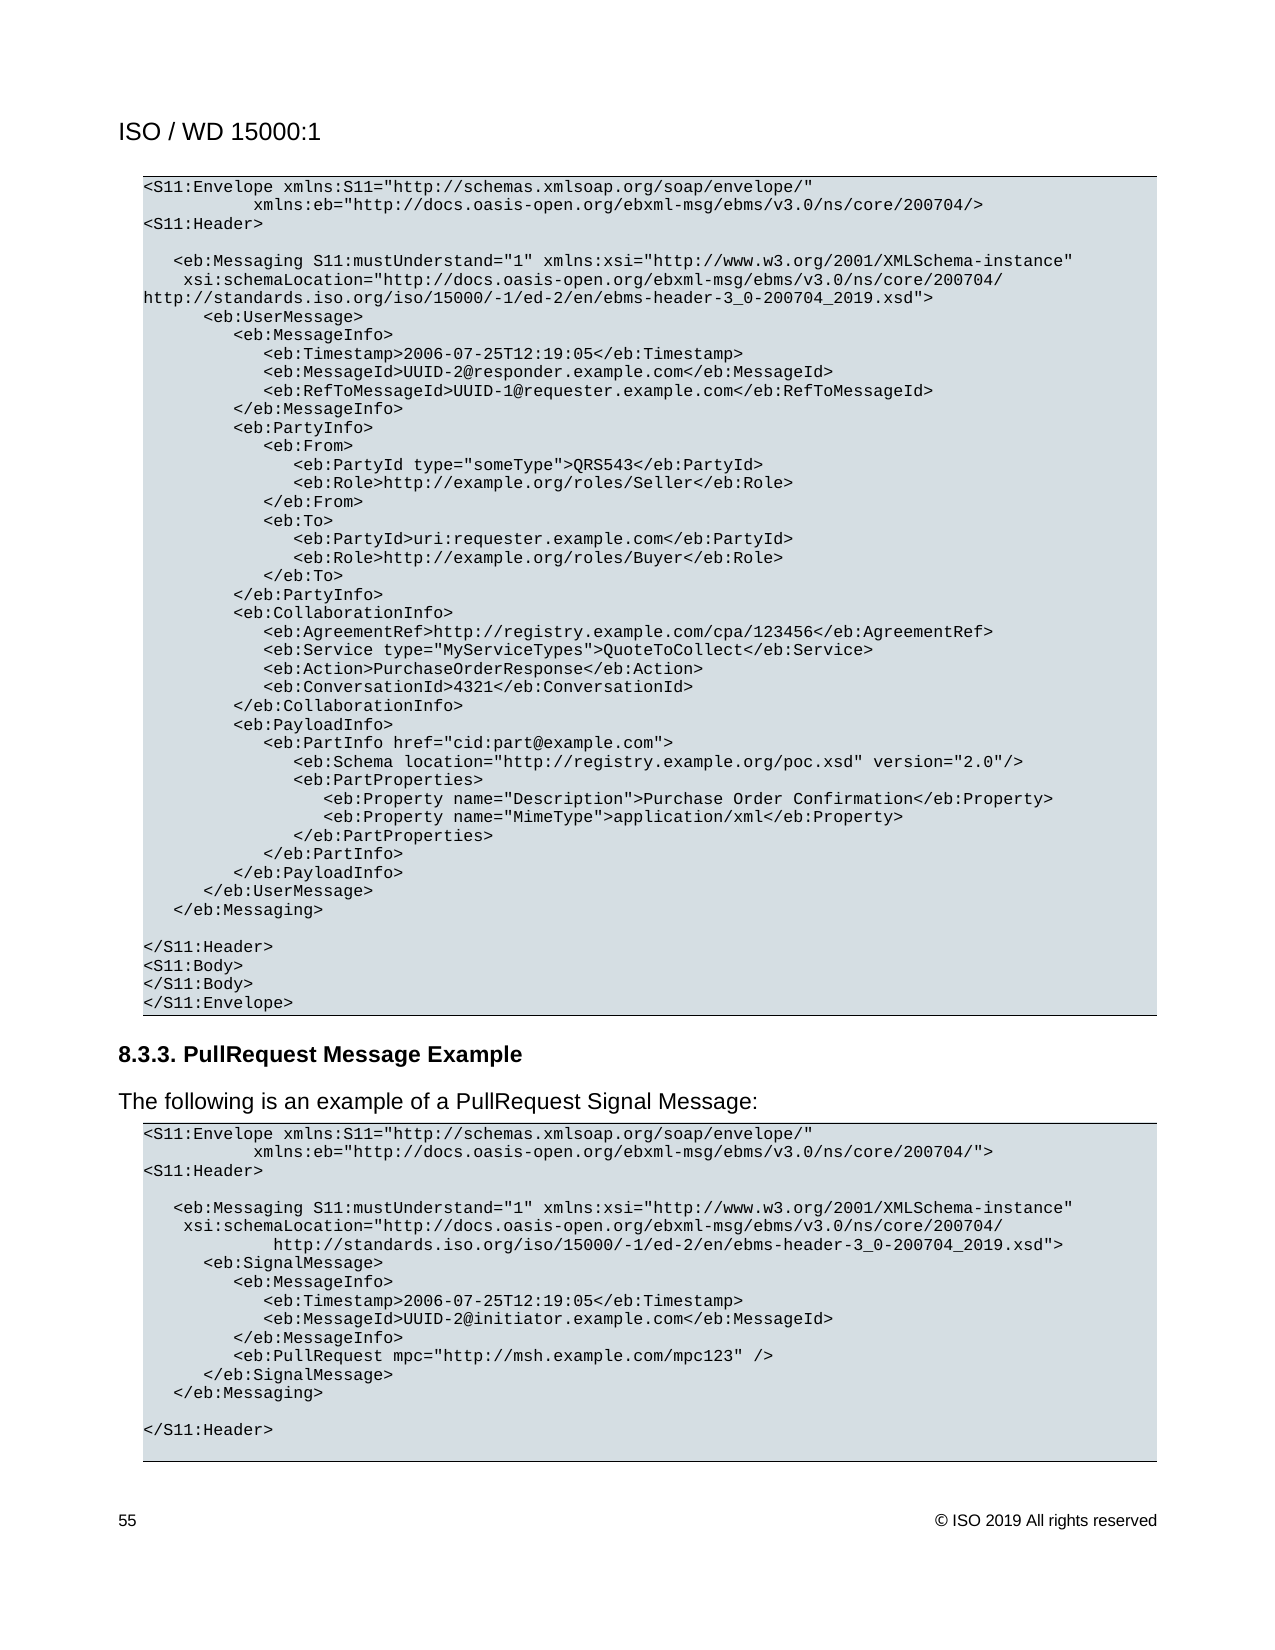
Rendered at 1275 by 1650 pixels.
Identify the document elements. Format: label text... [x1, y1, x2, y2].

list xmlns:eb="http://docs.oasis-open.org/ebxml-msg/ebms/v3.0/ns/core/200704/"> [143, 1141, 1157, 1159]
list <eb:ConversationId>4321</eb:ConversationId> [143, 676, 1157, 695]
list <eb:UserMessage> [143, 305, 1157, 324]
list <eb:MessageInfo> [143, 1271, 1157, 1289]
list </eb:MessageInfo> [143, 1326, 1157, 1345]
list <eb:Role>http://example.org/roles/Seller</eb:Role> [143, 472, 1157, 491]
list <eb:PartInfo href="cid:part@example.com"> [143, 732, 1157, 750]
subtitle PullRequest Message Example [118, 1041, 1157, 1067]
list <eb:MessageInfo> [143, 324, 1157, 342]
list <eb:Messaging S11:mustUnderstand="1" xmlns:xsi="http://www.w3.org/2001/XMLSchema-instance" [143, 1197, 1157, 1215]
list </eb:Messaging> [143, 899, 1157, 917]
list </S11:Envelope> [143, 991, 1157, 1015]
list </eb:CollaborationInfo> [143, 695, 1157, 713]
list <eb:Timestamp>2006-07-25T12:19:05</eb:Timestamp> [143, 1289, 1157, 1308]
list </eb:To> [143, 565, 1157, 583]
list </S11:Body> [143, 973, 1157, 991]
list <eb:Timestamp>2006-07-25T12:19:05</eb:Timestamp> [143, 342, 1157, 361]
list <eb:Schema location="http://registry.example.org/poc.xsd" version="2.0"/> [143, 750, 1157, 769]
list <S11:Header> [143, 1159, 1157, 1178]
list </S11:Header> [143, 1419, 1157, 1438]
list </eb:From> [143, 491, 1157, 509]
list xmlns:eb="http://docs.oasis-open.org/ebxml-msg/ebms/v3.0/ns/core/200704/> [143, 194, 1157, 213]
text The following is an example of a PullRequest Signal Message: [118, 1088, 1157, 1114]
list <S11:Header> [143, 213, 1157, 231]
list <eb:PullRequest mpc="http://msh.example.com/mpc123" /> [143, 1345, 1157, 1363]
list <eb:Property name="MimeType">application/xml</eb:Property> [143, 806, 1157, 824]
list </eb:UserMessage> [143, 880, 1157, 899]
list <eb:MessageId>UUID-2@responder.example.com</eb:MessageId> [143, 361, 1157, 379]
list </eb:Messaging> [143, 1382, 1157, 1401]
list </S11:Header> [143, 936, 1157, 954]
list xsi:schemaLocation="http://docs.oasis-open.org/ebxml-msg/ebms/v3.0/ns/core/200704/ http://standards.iso.org/iso/15000/-1/ed-2/en/ebms-header-3_0-200704_2019.xsd"> [143, 1215, 1157, 1252]
list <eb:CollaborationInfo> [143, 602, 1157, 621]
list <eb:MessageId>UUID-2@initiator.example.com</eb:MessageId> [143, 1308, 1157, 1326]
list </eb:SignalMessage> [143, 1363, 1157, 1382]
list <eb:PartyId type="someType">QRS543</eb:PartyId> [143, 454, 1157, 472]
list <eb:PartProperties> [143, 769, 1157, 787]
list </eb:MessageInfo> [143, 398, 1157, 417]
list </eb:PartyInfo> [143, 583, 1157, 602]
list <S11:Body> [143, 954, 1157, 973]
list <eb:PayloadInfo> [143, 713, 1157, 732]
list <eb:PartyId>uri:requester.example.com</eb:PartyId> [143, 528, 1157, 546]
list <eb:Messaging S11:mustUnderstand="1" xmlns:xsi="http://www.w3.org/2001/XMLSchema-instance" [143, 250, 1157, 268]
list xsi:schemaLocation="http://docs.oasis-open.org/ebxml-msg/ebms/v3.0/ns/core/200704/ http://standards.iso.org/iso/15000/-1/ed-2/en/ebms-header-3_0-200704_2019.xsd"> [143, 268, 1157, 305]
list <eb:PartyInfo> [143, 417, 1157, 435]
list <eb:To> [143, 509, 1157, 528]
list <eb:Action>PurchaseOrderResponse</eb:Action> [143, 658, 1157, 676]
list <eb:Service type="MyServiceTypes">QuoteToCollect</eb:Service> [143, 639, 1157, 658]
list <eb:Property name="Description">Purchase Order Confirmation</eb:Property> [143, 787, 1157, 806]
list <S11:Envelope xmlns:S11="http://schemas.xmlsoap.org/soap/envelope/" [143, 177, 1157, 194]
list <eb:RefToMessageId>UUID-1@requester.example.com</eb:RefToMessageId> [143, 379, 1157, 398]
list <eb:Role>http://example.org/roles/Buyer</eb:Role> [143, 546, 1157, 565]
list </eb:PayloadInfo> [143, 862, 1157, 880]
list <eb:SignalMessage> [143, 1252, 1157, 1271]
list <eb:From> [143, 435, 1157, 454]
list <eb:AgreementRef>http://registry.example.com/cpa/123456</eb:AgreementRef> [143, 621, 1157, 639]
list <S11:Envelope xmlns:S11="http://schemas.xmlsoap.org/soap/envelope/" [143, 1124, 1157, 1141]
list </eb:PartProperties> [143, 824, 1157, 843]
list </eb:PartInfo> [143, 843, 1157, 862]
